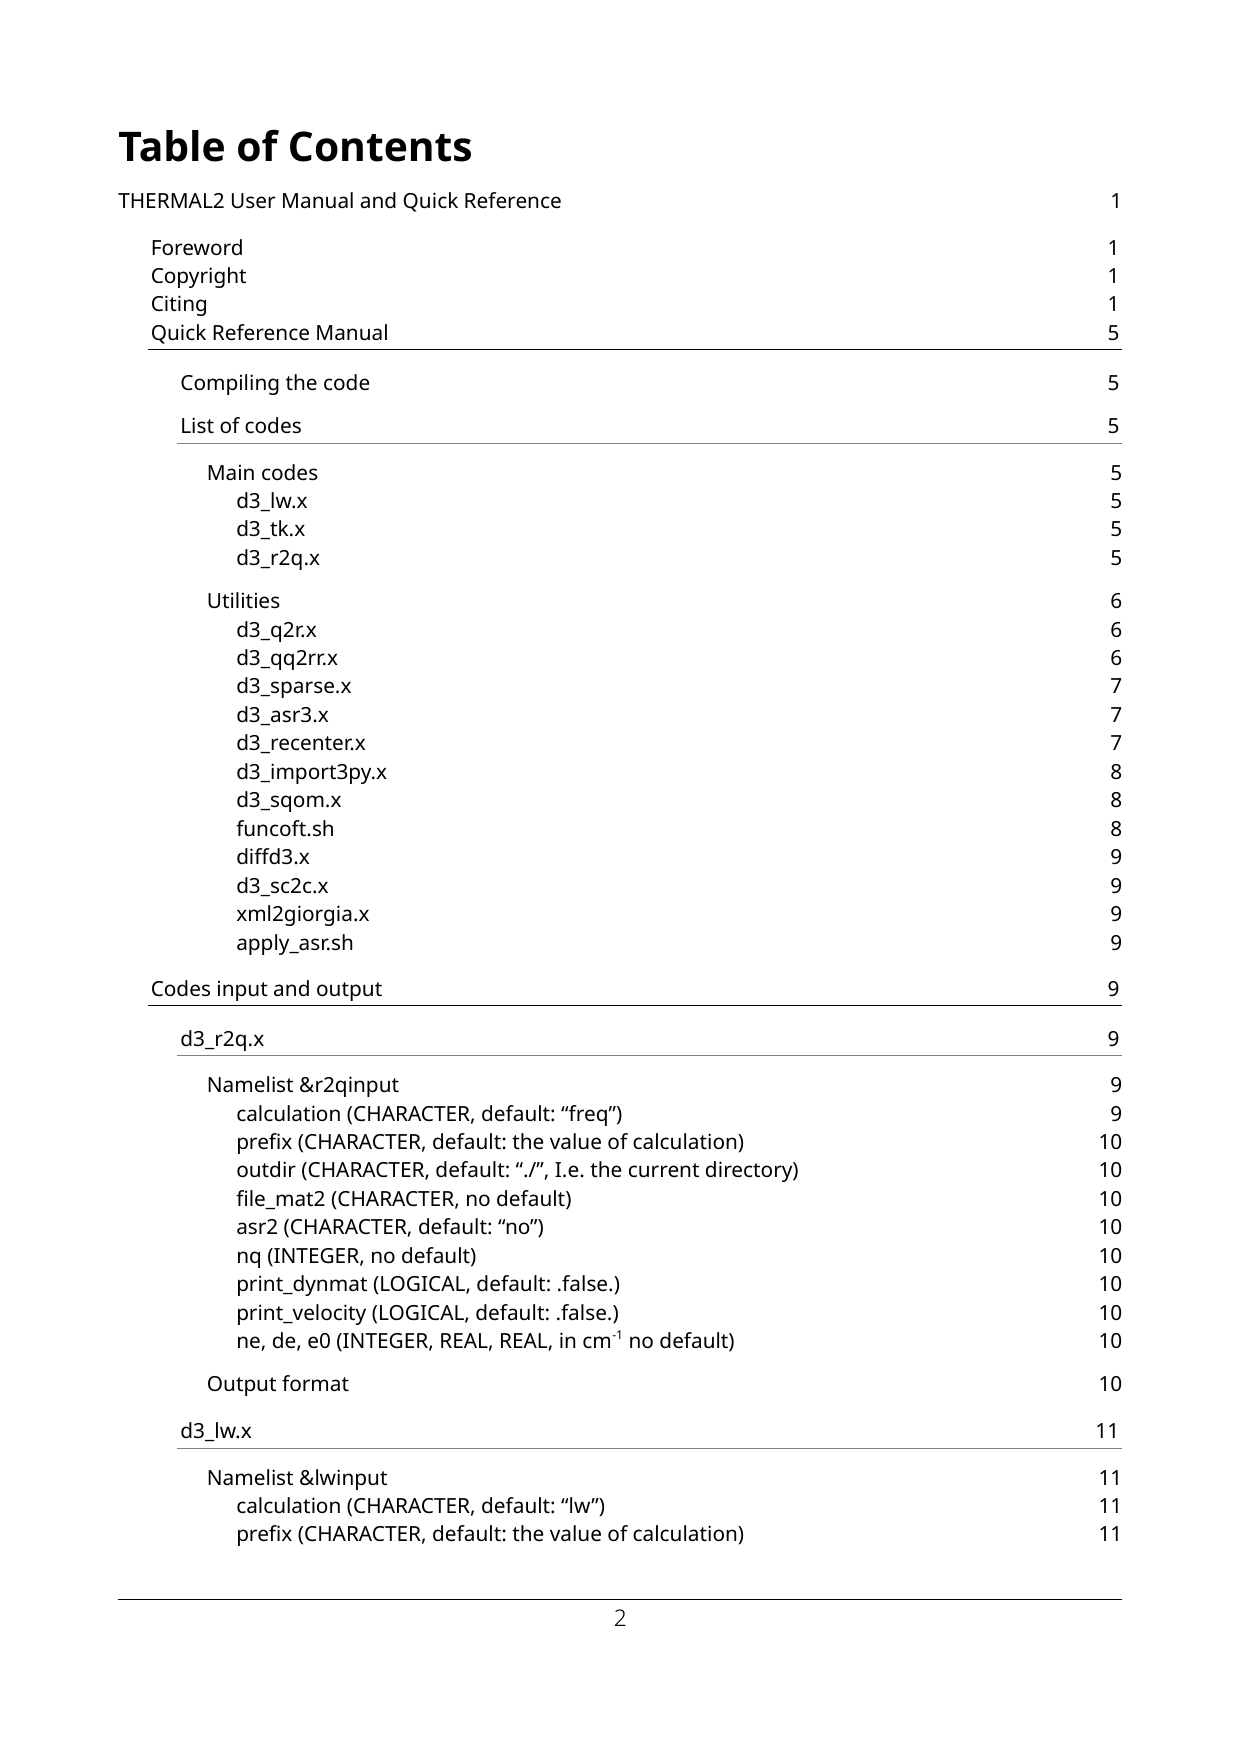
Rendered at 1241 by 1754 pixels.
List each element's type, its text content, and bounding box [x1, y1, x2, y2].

text prefix (CHARACTER, default: the value of calculation) 10 [236, 1127, 1122, 1156]
text apply_asr.sh 9 [236, 928, 1122, 956]
text d3_r2q.x 9 [177, 1021, 1122, 1055]
text Output format 10 [207, 1369, 1122, 1398]
text Foreword 1 [148, 230, 1122, 261]
text Namelist &lwinput 11 [207, 1463, 1122, 1491]
text nq (INTEGER, no default) 10 [236, 1241, 1122, 1269]
text Namelist &r2qinput 9 [207, 1070, 1122, 1099]
text asr2 (CHARACTER, default: “no”) 10 [236, 1212, 1122, 1241]
text xml2giorgia.x 9 [236, 899, 1122, 928]
text d3_tk.x 5 [236, 514, 1122, 543]
text List of codes 5 [177, 408, 1122, 443]
text file_mat2 (CHARACTER, no default) 10 [236, 1184, 1122, 1212]
text calculation (CHARACTER, default: “freq”) 9 [236, 1099, 1122, 1127]
text Copyright 1 [148, 261, 1122, 289]
text Compiling the code 5 [177, 364, 1122, 396]
text ne, de, e0 (INTEGER, REAL, REAL, in cm-1 no default) 10 [236, 1326, 1122, 1354]
text Quick Reference Manual 5 [148, 318, 1122, 349]
text Citing 1 [148, 289, 1122, 318]
text funcoft.sh 8 [236, 814, 1122, 842]
text Main codes 5 [207, 458, 1122, 486]
text Codes input and output 9 [148, 971, 1122, 1005]
subtitle Table of Contents [118, 118, 1122, 174]
text d3_sqom.x 8 [236, 785, 1122, 814]
text outdir (CHARACTER, default: “./”, I.e. the current directory) 10 [236, 1156, 1122, 1184]
text d3_asr3.x 7 [236, 700, 1122, 728]
text print_velocity (LOGICAL, default: .false.) 10 [236, 1298, 1122, 1326]
text d3_r2q.x 5 [236, 543, 1122, 571]
text d3_lw.x 5 [236, 486, 1122, 514]
text d3_qq2rr.x 6 [236, 643, 1122, 672]
text print_dynmat (LOGICAL, default: .false.) 10 [236, 1269, 1122, 1298]
text d3_recenter.x 7 [236, 728, 1122, 757]
text d3_lw.x 11 [177, 1413, 1122, 1448]
text d3_sc2c.x 9 [236, 871, 1122, 899]
text d3_import3py.x 8 [236, 757, 1122, 785]
text calculation (CHARACTER, default: “lw”) 11 [236, 1491, 1122, 1519]
text d3_q2r.x 6 [236, 615, 1122, 643]
text THERMAL2 User Manual and Quick Reference 1 [118, 186, 1122, 215]
text Utilities 6 [207, 586, 1122, 615]
text diffd3.x 9 [236, 842, 1122, 871]
text d3_sparse.x 7 [236, 672, 1122, 700]
text prefix (CHARACTER, default: the value of calculation) 11 [236, 1519, 1122, 1548]
